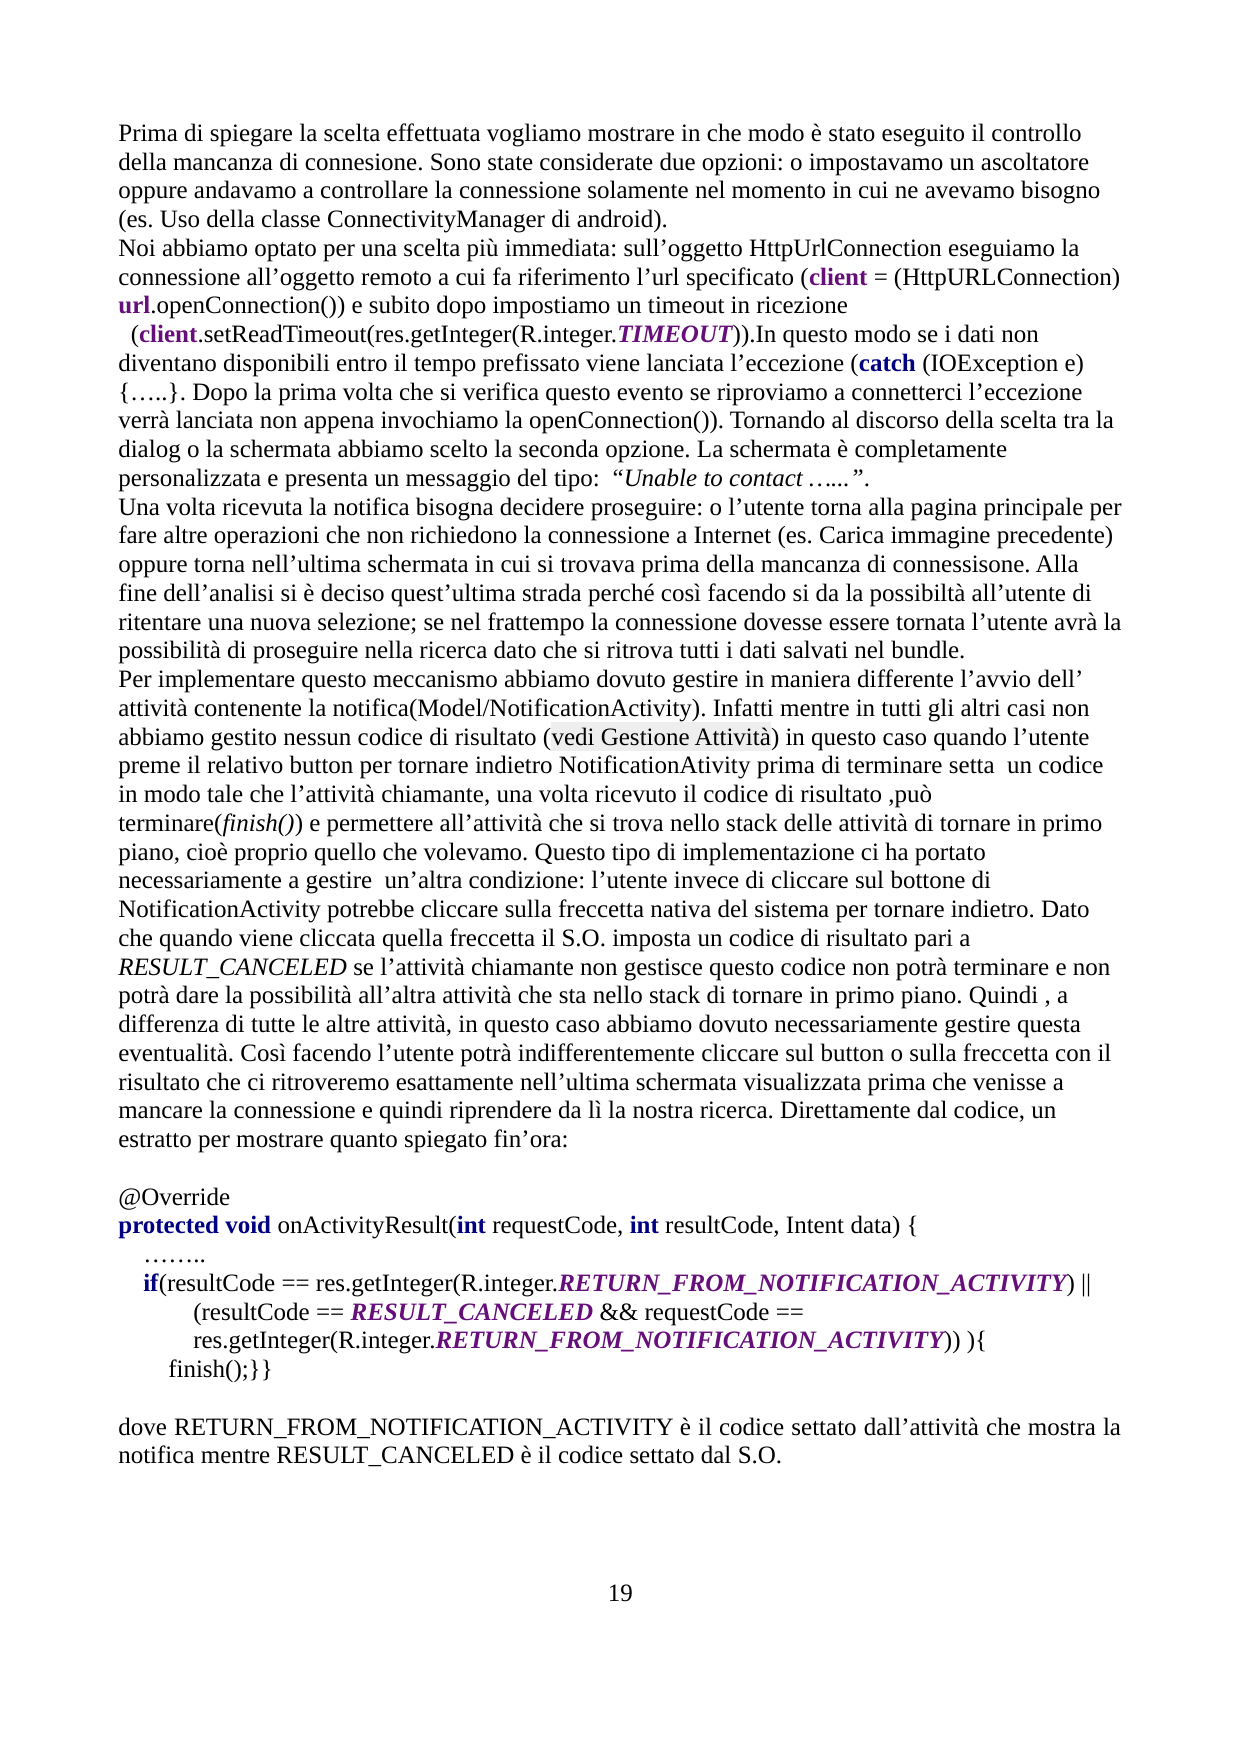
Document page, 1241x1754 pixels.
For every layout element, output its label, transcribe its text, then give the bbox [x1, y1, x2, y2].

text finish();}} [118, 1354, 1122, 1383]
text protected void onActivityResult(int requestCode, int resultCode, Intent data) { [118, 1211, 1122, 1239]
text Noi abbiamo optato per una scelta più immediata: sull’oggetto HttpUrlConnection eseguiamo la connessione all’oggetto remoto a cui fa riferimento l’url specificato (client = (HttpURLConnection) url.openConnection()) e subito dopo impostiamo un timeout in ricezione [118, 233, 1122, 319]
text res.getInteger(R.integer.RETURN_FROM_NOTIFICATION_ACTIVITY)) ){ [118, 1326, 1122, 1354]
text Una volta ricevuta la notifica bisogna decidere proseguire: o l’utente torna alla pagina principale per fare altre operazioni che non richiedono la connessione a Internet (es. Carica immagine precedente) oppure torna nell’ultima schermata in cui si trovava prima della mancanza di connessisone. Alla fine dell’analisi si è deciso quest’ultima strada perché così facendo si da la possibiltà all’utente di ritentare una nuova selezione; se nel frattempo la connessione dovesse essere tornata l’utente avrà la possibilità di proseguire nella ricerca dato che si ritrova tutti i dati salvati nel bundle. [118, 492, 1122, 664]
text Prima di spiegare la scelta effettuata vogliamo mostrare in che modo è stato eseguito il controllo della mancanza di connesione. Sono state considerate due opzioni: o impostavamo un ascoltatore oppure andavamo a controllare la connessione solamente nel momento in cui ne avevamo bisogno (es. Uso della classe ConnectivityManager di android). [118, 118, 1122, 233]
text if(resultCode == res.getInteger(R.integer.RETURN_FROM_NOTIFICATION_ACTIVITY) || [118, 1268, 1122, 1297]
text …….. [118, 1239, 1122, 1268]
text dove RETURN_FROM_NOTIFICATION_ACTIVITY è il codice settato dall’attività che mostra la notifica mentre RESULT_CANCELED è il codice settato dal S.O. [118, 1412, 1122, 1469]
text (resultCode == RESULT_CANCELED && requestCode == [118, 1297, 1122, 1326]
text (client.setReadTimeout(res.getInteger(R.integer.TIMEOUT)).In questo modo se i dati non diventano disponibili entro il tempo prefissato viene lanciata l’eccezione (catch (IOException e) {…..}. Dopo la prima volta che si verifica questo evento se riproviamo a connetterci l’eccezione verrà lanciata non appena invochiamo la openConnection()). Tornando al discorso della scelta tra la dialog o la schermata abbiamo scelto la seconda opzione. La schermata è completamente personalizzata e presenta un messaggio del tipo: “Unable to contact …...”. [118, 319, 1122, 492]
text @Override [118, 1182, 1122, 1211]
text Per implementare questo meccanismo abbiamo dovuto gestire in maniera differente l’avvio dell’ attività contenente la notifica(Model/NotificationActivity). Infatti mentre in tutti gli altri casi non abbiamo gestito nessun codice di risultato (vedi Gestione Attività) in questo caso quando l’utente preme il relativo button per tornare indietro NotificationAtivity prima di terminare setta un codice in modo tale che l’attività chiamante, una volta ricevuto il codice di risultato ,può terminare(finish()) e permettere all’attività che si trova nello stack delle attività di tornare in primo piano, cioè proprio quello che volevamo. Questo tipo di implementazione ci ha portato necessariamente a gestire un’altra condizione: l’utente invece di cliccare sul bottone di NotificationActivity potrebbe cliccare sulla freccetta nativa del sistema per tornare indietro. Dato che quando viene cliccata quella freccetta il S.O. imposta un codice di risultato pari a RESULT_CANCELED se l’attività chiamante non gestisce questo codice non potrà terminare e non potrà dare la possibilità all’altra attività che sta nello stack di tornare in primo piano. Quindi , a differenza di tutte le altre attività, in questo caso abbiamo dovuto necessariamente gestire questa eventualità. Così facendo l’utente potrà indifferentemente cliccare sul button o sulla freccetta con il risultato che ci ritroveremo esattamente nell’ultima schermata visualizzata prima che venisse a mancare la connessione e quindi riprendere da lì la nostra ricerca. Direttamente dal codice, un estratto per mostrare quanto spiegato fin’ora: [118, 664, 1122, 1153]
